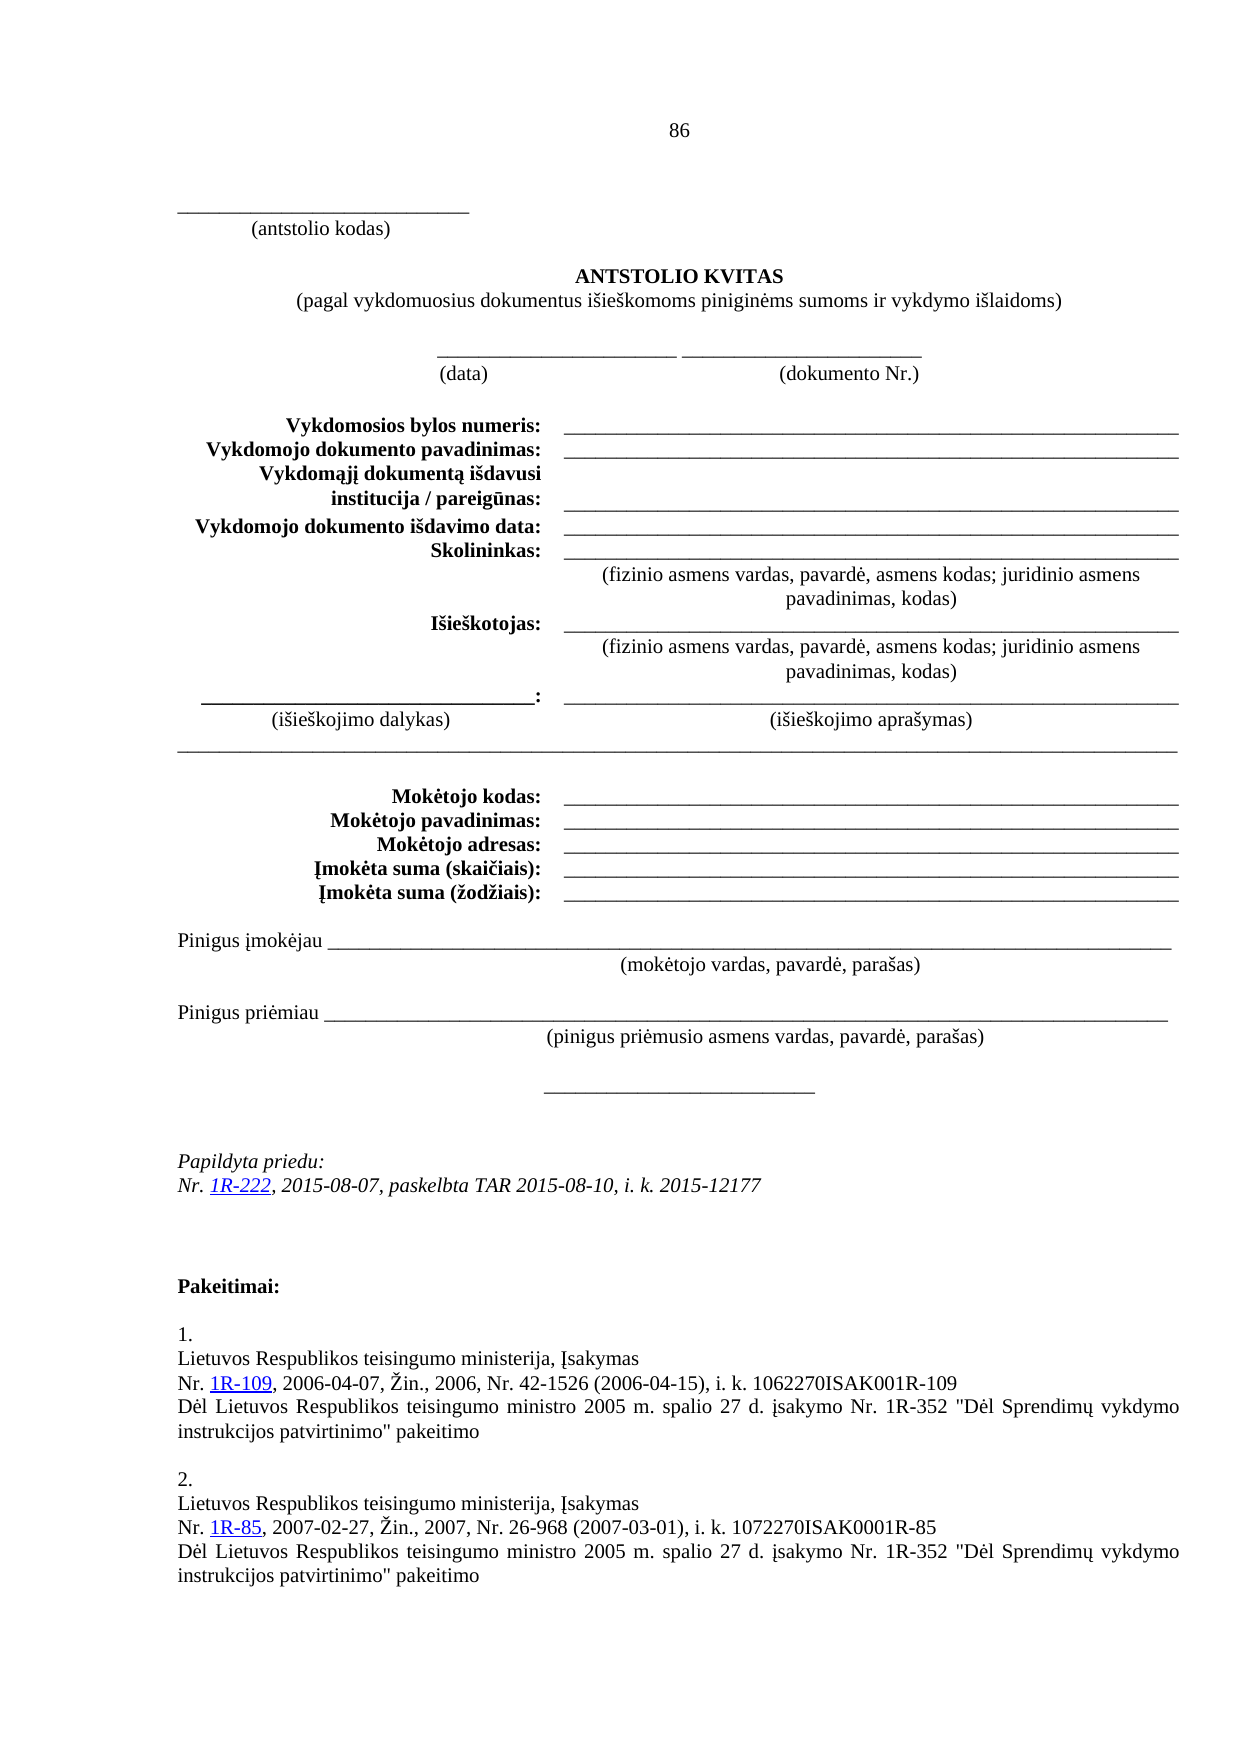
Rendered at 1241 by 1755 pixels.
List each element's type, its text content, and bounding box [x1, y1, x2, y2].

table_cell ___________________________________________________________ [553, 437, 1190, 461]
table_cell ___________________________________________________________ [553, 880, 1190, 928]
text _______________________ _______________________ [177, 336, 1181, 360]
table_header ___________________________________________________________ [553, 413, 1190, 437]
table_header Mokėtojo kodas: [169, 784, 553, 808]
text Dėl Lietuvos Respublikos teisingumo ministro 2005 m. spalio 27 d. įsakymo Nr. 1R-352 "Dėl Sprendimų vykdymo instrukcijos patvirtinimo" pakeitimo [177, 1539, 1181, 1587]
table_cell Vykdomąjį dokumentą išdavusi institucija / pareigūnas: [169, 461, 553, 514]
table_cell Vykdomojo dokumento išdavimo data: [169, 514, 553, 538]
table_cell ___________________________________________________________ (išieškojimo aprašymas) [553, 683, 1190, 731]
table_cell Išieškotojas: [169, 610, 553, 683]
table_cell Vykdomojo dokumento pavadinimas: [169, 437, 553, 461]
text Pakeitimai: [177, 1274, 1181, 1298]
text Nr. 1R-109, 2006-04-07, Žin., 2006, Nr. 42-1526 (2006-04-15), i. k. 1062270ISAK001R-109 [177, 1370, 1181, 1394]
text (mokėtojo vardas, pavardė, parašas) [177, 952, 1181, 976]
table_cell ___________________________________________________________ (fizinio asmens vardas, pavardė, asmens kodas; juridinio asmens pavadinimas, kodas) [553, 538, 1190, 610]
text (pagal vykdomuosius dokumentus išieškomoms piniginėms sumoms ir vykdymo išlaidoms) [177, 288, 1181, 312]
table_cell Mokėtojo pavadinimas: [169, 808, 553, 832]
table_cell ___________________________________________________________ [553, 832, 1190, 856]
text Nr. 1R-85, 2007-02-27, Žin., 2007, Nr. 26-968 (2007-03-01), i. k. 1072270ISAK0001R-85 [177, 1515, 1181, 1539]
text Nr. 1R-222, 2015-08-07, paskelbta TAR 2015-08-10, i. k. 2015-12177 [177, 1173, 1181, 1197]
table_cell ___________________________________________________________ [553, 808, 1190, 832]
table_cell ___________________________________________________________ [553, 856, 1190, 880]
table_cell ________________________________: (išieškojimo dalykas) [169, 683, 553, 731]
text ________________________________________________________________________________________________ [177, 731, 1181, 755]
table_cell Mokėtojo adresas: [169, 832, 553, 856]
table_cell ___________________________________________________________ (fizinio asmens vardas, pavardė, asmens kodas; juridinio asmens pavadinimas, kodas) [553, 610, 1190, 683]
table_cell Įmokėta suma (skaičiais): [169, 856, 553, 880]
text Dėl Lietuvos Respublikos teisingumo ministro 2005 m. spalio 27 d. įsakymo Nr. 1R-352 "Dėl Sprendimų vykdymo instrukcijos patvirtinimo" pakeitimo [177, 1394, 1181, 1443]
text 2. [177, 1467, 1181, 1491]
table_header ___________________________________________________________ [553, 784, 1190, 808]
text Lietuvos Respublikos teisingumo ministerija, Įsakymas [177, 1346, 1181, 1370]
text Pinigus priėmiau _________________________________________________________________________________ [177, 1000, 1181, 1024]
text __________________________ [177, 1072, 1181, 1096]
text Pinigus įmokėjau _________________________________________________________________________________ [177, 928, 1181, 952]
text 1. [177, 1322, 1181, 1346]
table_header Vykdomosios bylos numeris: [169, 413, 553, 437]
text (antstolio kodas) [177, 216, 1181, 240]
table_cell ___________________________________________________________ [553, 514, 1190, 538]
table_cell Įmokėta suma (žodžiais): [169, 880, 553, 928]
text Papildyta priedu: [177, 1149, 1181, 1173]
text (pinigus priėmusio asmens vardas, pavardė, parašas) [177, 1024, 1181, 1048]
table_cell ___________________________________________________________ [553, 461, 1190, 514]
text Lietuvos Respublikos teisingumo ministerija, Įsakymas [177, 1491, 1181, 1515]
table_cell Skolininkas: [169, 538, 553, 610]
text Antstolio kvitas [177, 264, 1181, 288]
text (data) (dokumento Nr.) [177, 360, 1181, 384]
text ____________________________ [177, 192, 1181, 216]
